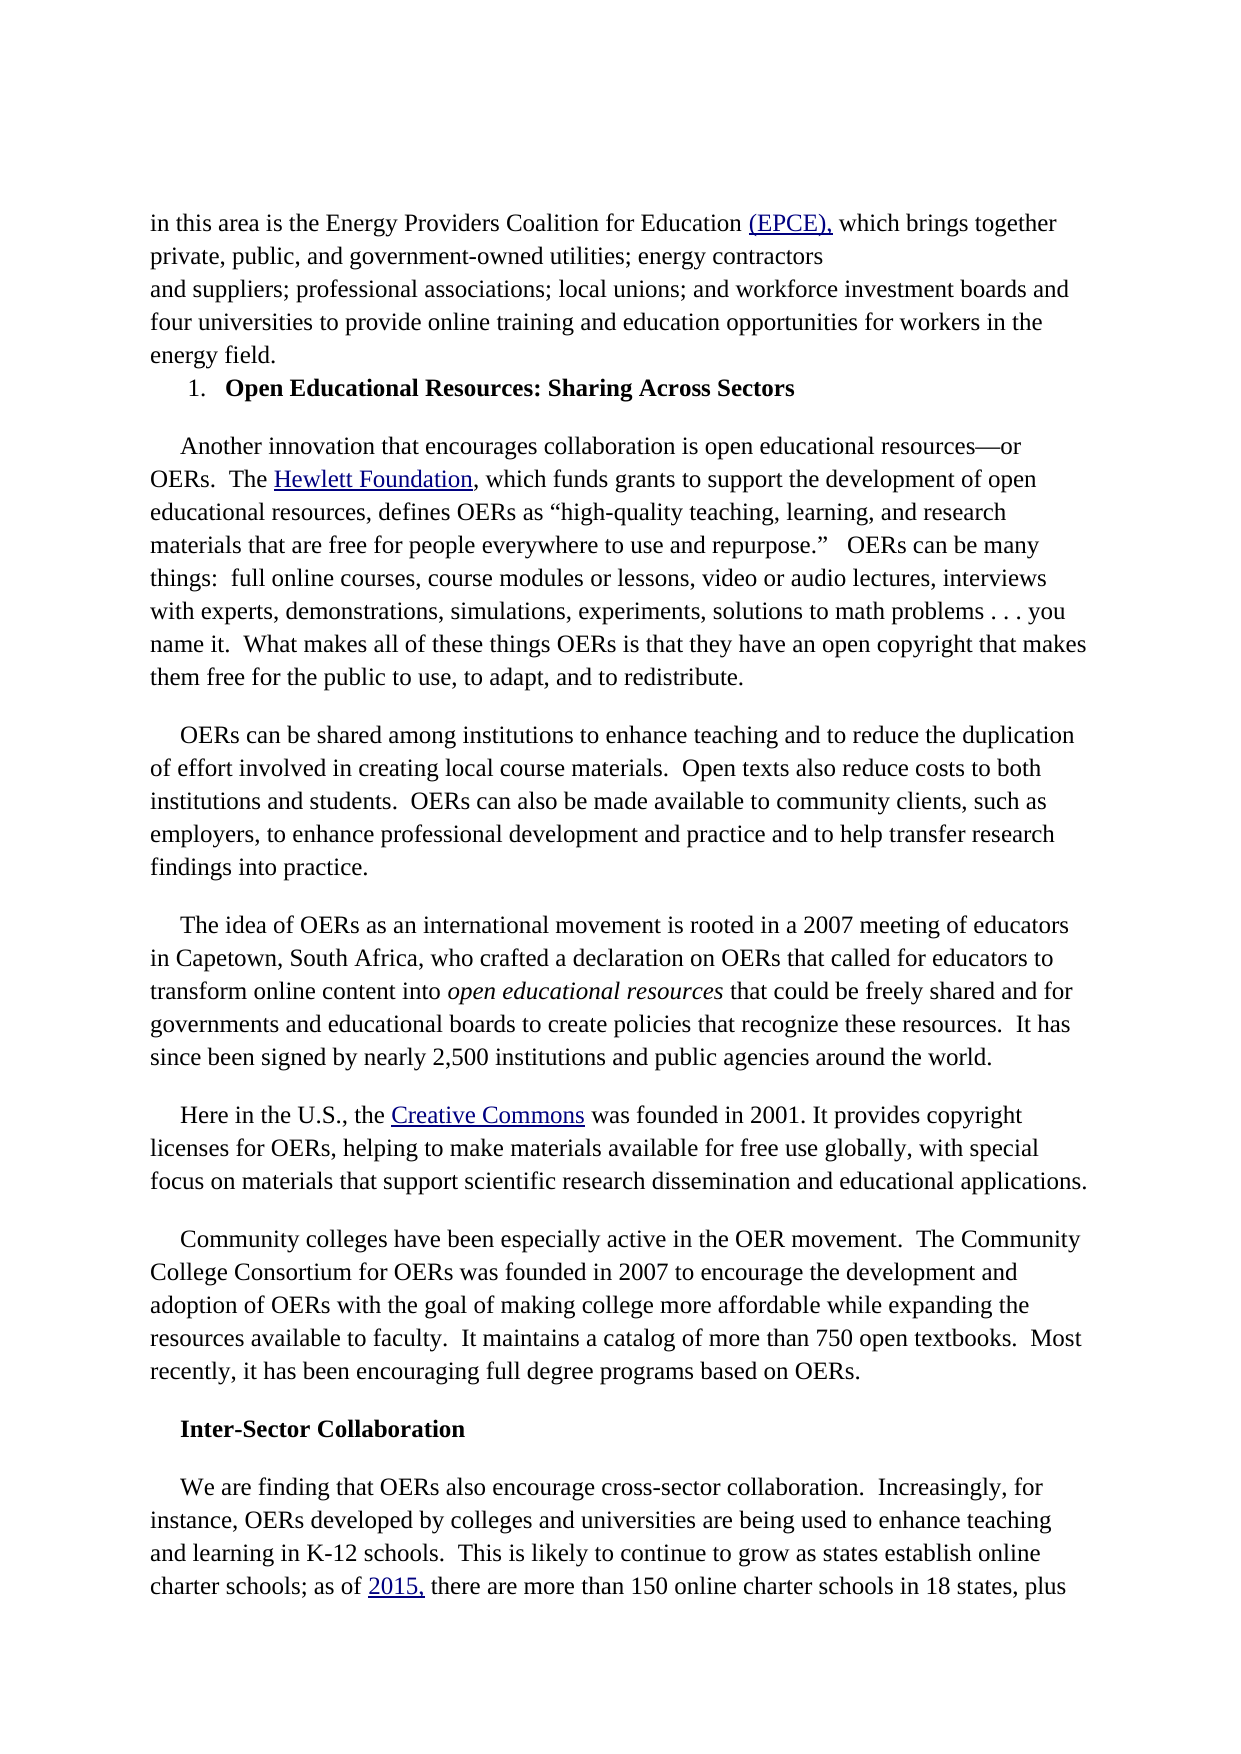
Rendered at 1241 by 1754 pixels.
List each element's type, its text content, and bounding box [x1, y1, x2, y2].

text The idea of OERs as an international movement is rooted in a 2007 meeting of educators in Capetown, South Africa, who crafted a declaration on OERs that called for educators to transform online content into open educational resources that could be freely shared and for governments and educational boards to create policies that recognize these resources. It has since been signed by nearly 2,500 institutions and public agencies around the world. [150, 910, 1090, 1071]
text OERs can be shared among institutions to enhance teaching and to reduce the duplication of effort involved in creating local course materials. Open texts also reduce costs to both institutions and students. OERs can also be made available to community clients, such as employers, to enhance professional development and practice and to help transfer research findings into practice. [150, 720, 1090, 881]
text Here in the U.S., the Creative Commons was founded in 2001. It provides copyright licenses for OERs, helping to make materials available for free use globally, with special focus on materials that support scientific research dissemination and educational applications. [150, 1100, 1090, 1195]
text We are finding that OERs also encourage cross-sector collaboration. Increasingly, for instance, OERs developed by colleges and universities are being used to enhance teaching and learning in K-12 schools. This is likely to continue to grow as states establish online charter schools; as of 2015, there are more than 150 online charter schools in 18 states, plus [150, 1472, 1090, 1600]
text Community colleges have been especially active in the OER movement. The Community College Consortium for OERs was founded in 2007 to encourage the development and adoption of OERs with the goal of making college more affordable while expanding the resources available to faculty. It maintains a catalog of more than 750 open textbooks. Most recently, it has been encouraging full degree programs based on OERs. [150, 1224, 1090, 1385]
list Open Educational Resources: Sharing Across Sectors [187, 373, 1090, 402]
text in this area is the Energy Providers Coalition for Education (EPCE), which brings together private, public, and government-owned utilities; energy contractors and suppliers; professional associations; local unions; and workforce investment boards and four universities to provide online training and education opportunities for workers in the energy field. [150, 208, 1090, 369]
text Another innovation that encourages collaboration is open educational resources—or OERs. The Hewlett Foundation, which funds grants to support the development of open educational resources, defines OERs as “high-quality teaching, learning, and research materials that are free for people everywhere to use and repurpose.” OERs can be many things: full online courses, course modules or lessons, video or audio lectures, interviews with experts, demonstrations, simulations, experiments, solutions to math problems . . . you name it. What makes all of these things OERs is that they have an open copyright that makes them free for the public to use, to adapt, and to redistribute. [150, 431, 1090, 691]
text Inter-Sector Collaboration [150, 1414, 1090, 1443]
